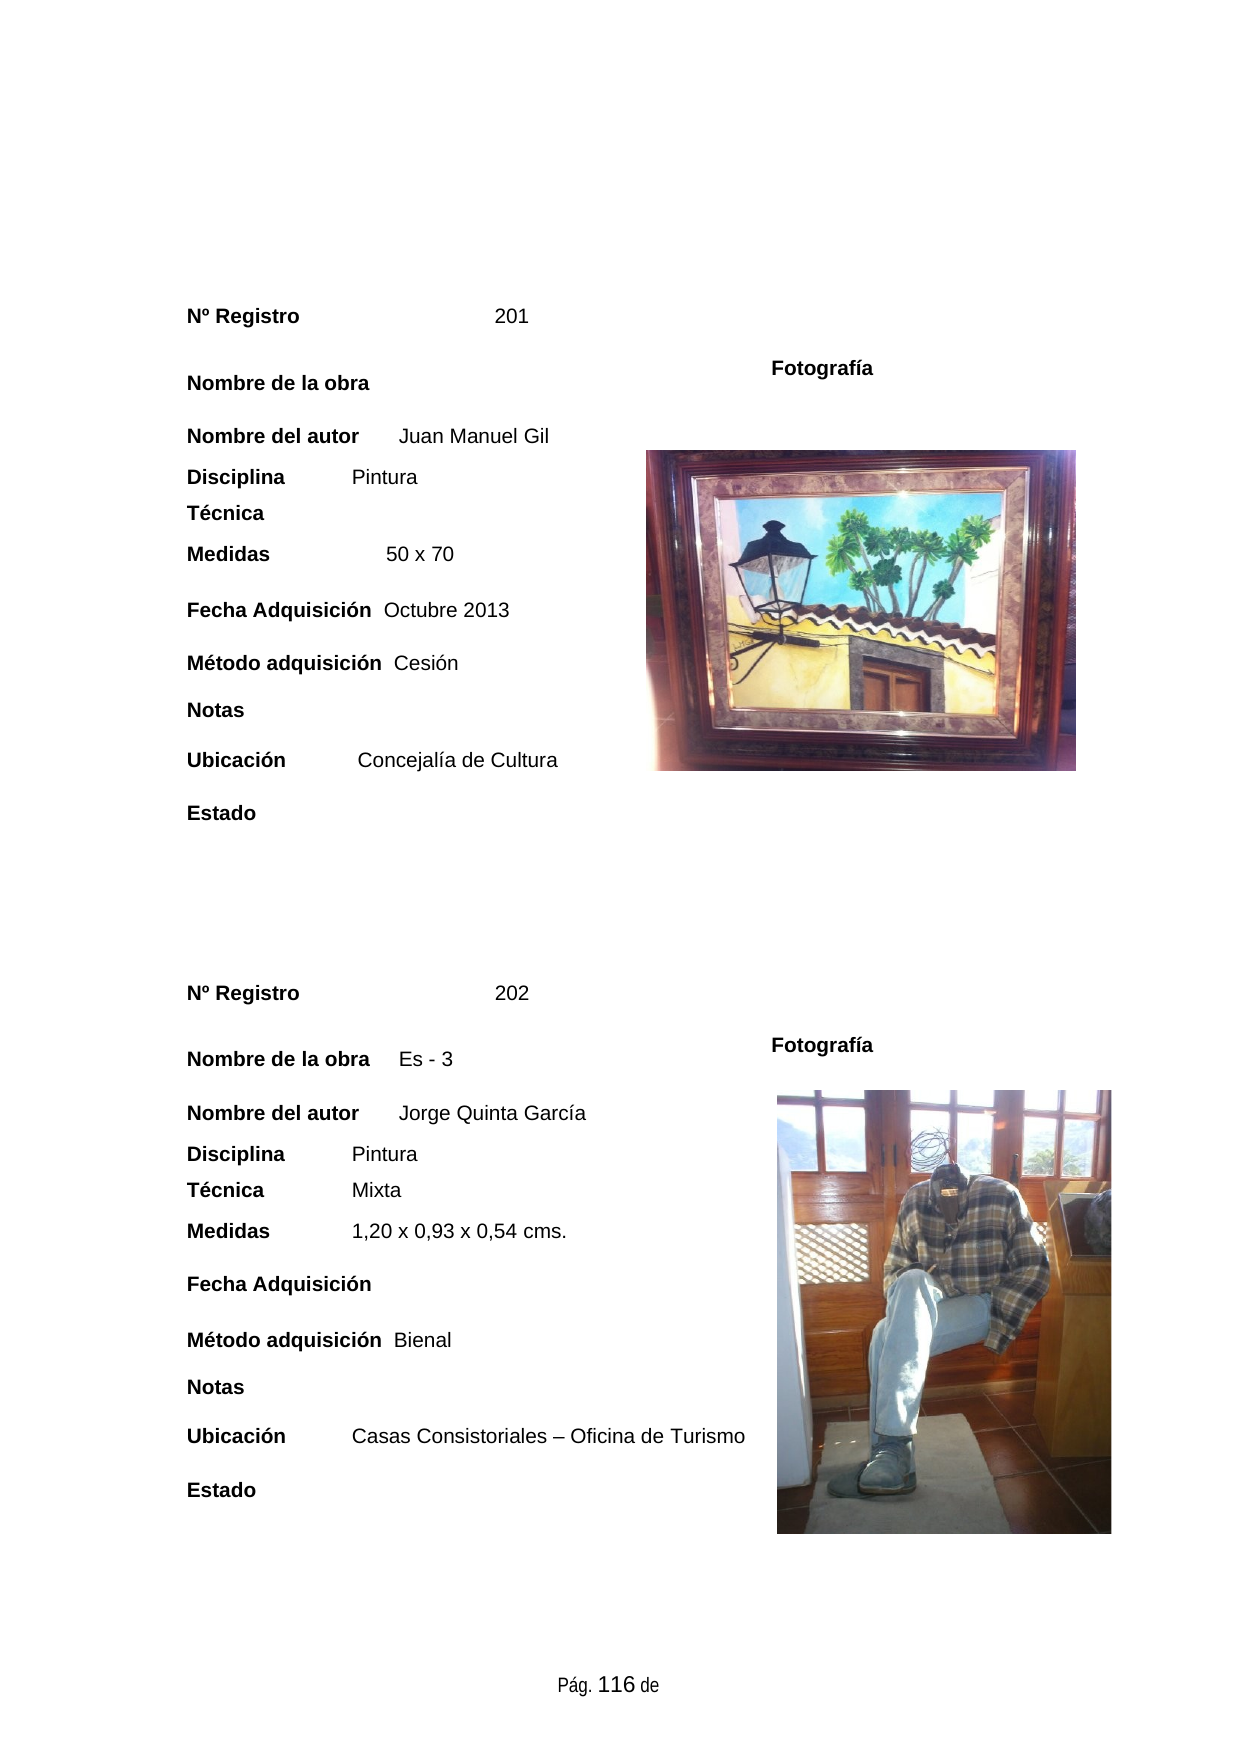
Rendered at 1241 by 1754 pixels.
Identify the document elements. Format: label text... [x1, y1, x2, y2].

text Nombre de la obra [187, 371, 746, 394]
text Método adquisición Bienal [187, 1328, 746, 1352]
picture [777, 1090, 1112, 1534]
text Notas [187, 1375, 746, 1399]
text Notas [187, 698, 646, 722]
text Estado [187, 801, 746, 825]
text Nombre de la obra Es - 3 [187, 1047, 746, 1071]
text Nombre del autor Juan Manuel Gil [187, 424, 746, 448]
text Ubicación Concejalía de Cultura [187, 748, 746, 772]
text Fotografía [771, 1033, 1123, 1057]
text Medidas 50 x 70 [187, 542, 646, 566]
text Nº Registro 201 [187, 304, 746, 328]
text Nombre del autor Jorge Quinta García [187, 1100, 746, 1124]
text Disciplina Pintura [187, 1142, 746, 1166]
text Disciplina Pintura [187, 465, 646, 489]
text Fotografía [771, 356, 1123, 380]
text Estado [187, 1478, 746, 1502]
text Fecha Adquisición Octubre 2013 [187, 598, 646, 622]
text Técnica [187, 501, 646, 525]
text Medidas 1,20 x 0,93 x 0,54 cms. [187, 1219, 746, 1243]
text Nº Registro 202 [187, 980, 746, 1004]
picture [646, 450, 1076, 771]
text Fecha Adquisición [187, 1272, 746, 1296]
text Técnica Mixta [187, 1177, 746, 1201]
text Ubicación Casas Consistoriales – Oficina de Turismo [187, 1424, 746, 1448]
text Método adquisición Cesión [187, 651, 646, 675]
